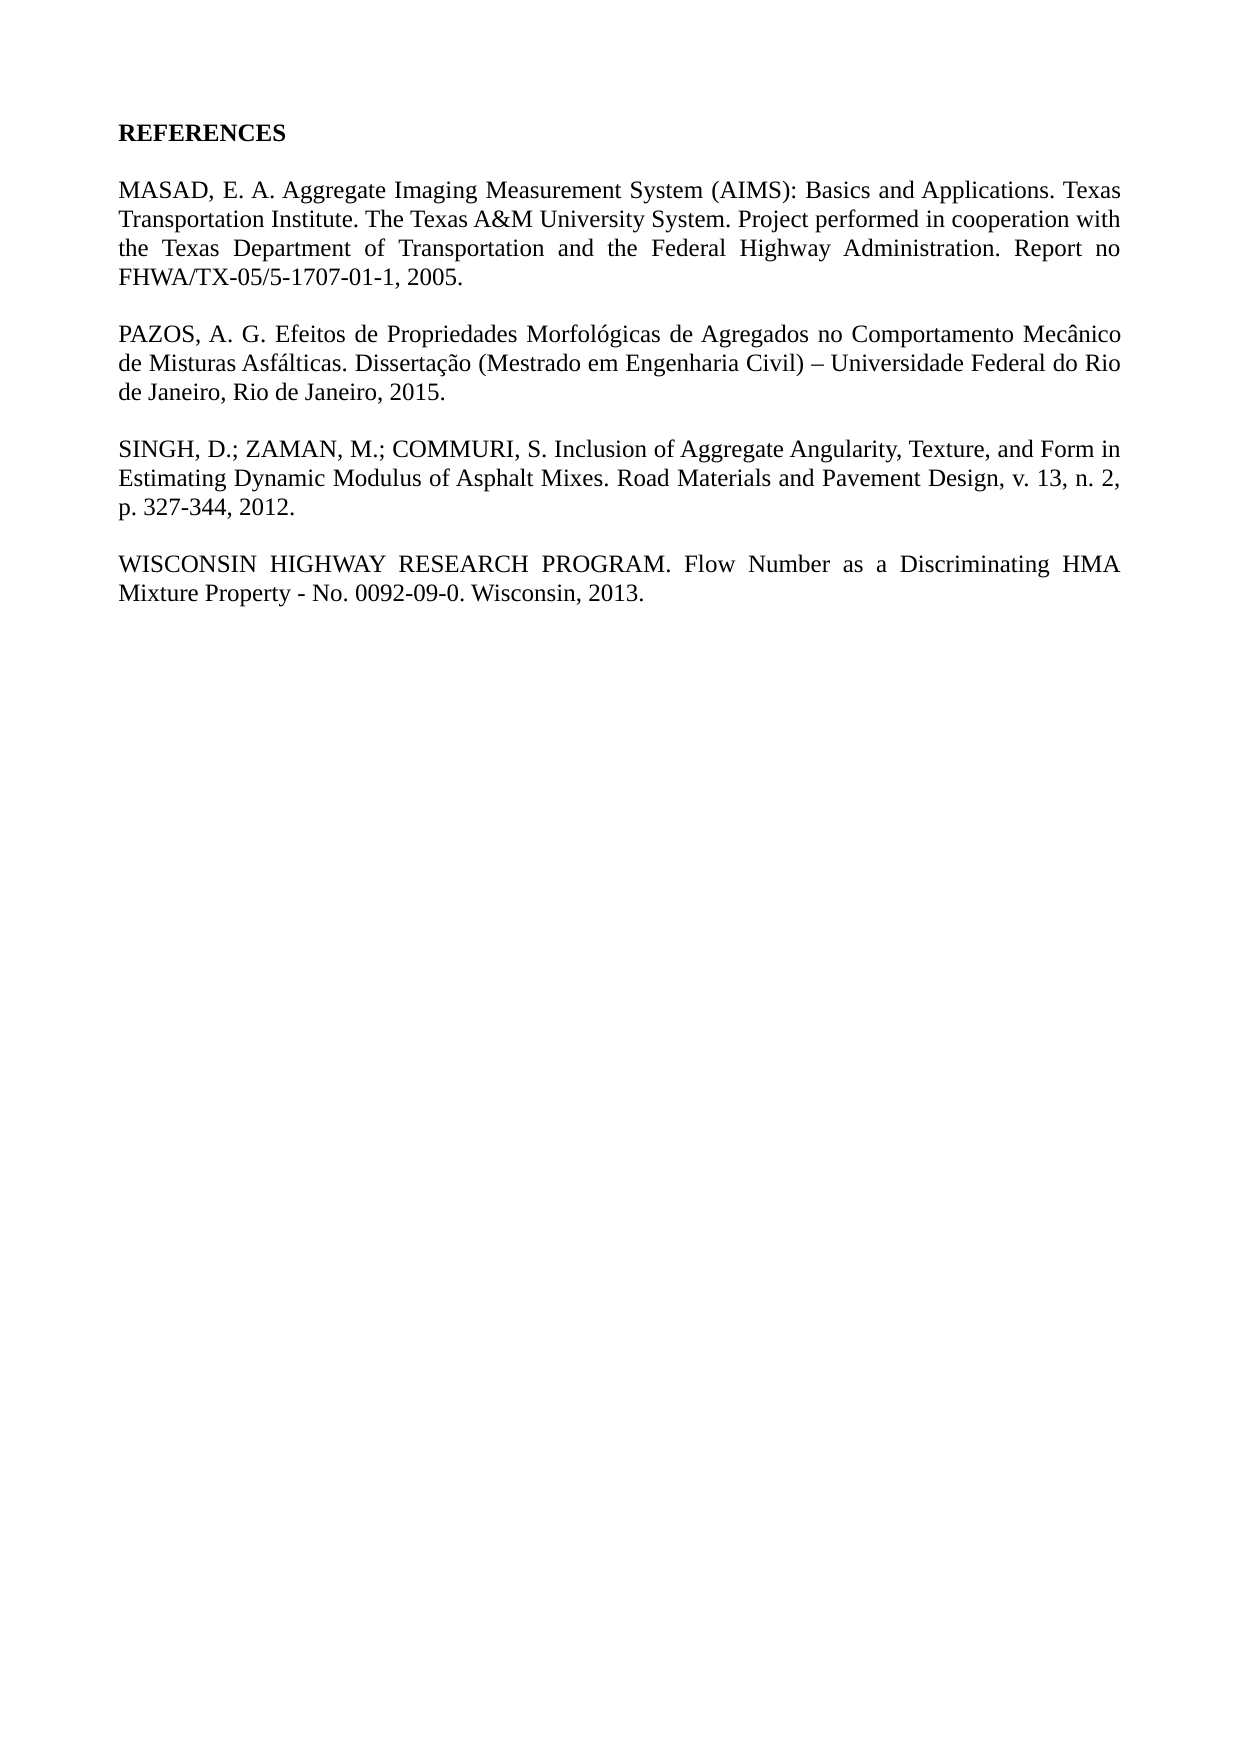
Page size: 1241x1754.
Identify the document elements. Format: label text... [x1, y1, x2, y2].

text PAZOS, A. G. Efeitos de Propriedades Morfológicas de Agregados no Comportamento Mecânico de Misturas Asfálticas. Dissertação (Mestrado em Engenharia Civil) – Universidade Federal do Rio de Janeiro, Rio de Janeiro, 2015. [118, 319, 1122, 406]
text MASAD, E. A. Aggregate Imaging Measurement System (AIMS): Basics and Applications. Texas Transportation Institute. The Texas A&M University System. Project performed in cooperation with the Texas Department of Transportation and the Federal Highway Administration. Report no FHWA/TX-05/5-1707-01-1, 2005. [118, 176, 1122, 291]
text SINGH, D.; ZAMAN, M.; COMMURI, S. Inclusion of Aggregate Angularity, Texture, and Form in Estimating Dynamic Modulus of Asphalt Mixes. Road Materials and Pavement Design, v. 13, n. 2, p. 327-344, 2012. [118, 434, 1122, 521]
text REFERENCES [118, 118, 1122, 147]
text WISCONSIN HIGHWAY RESEARCH PROGRAM. Flow Number as a Discriminating HMA Mixture Property - No. 0092-09-0. Wisconsin, 2013. [118, 549, 1122, 607]
